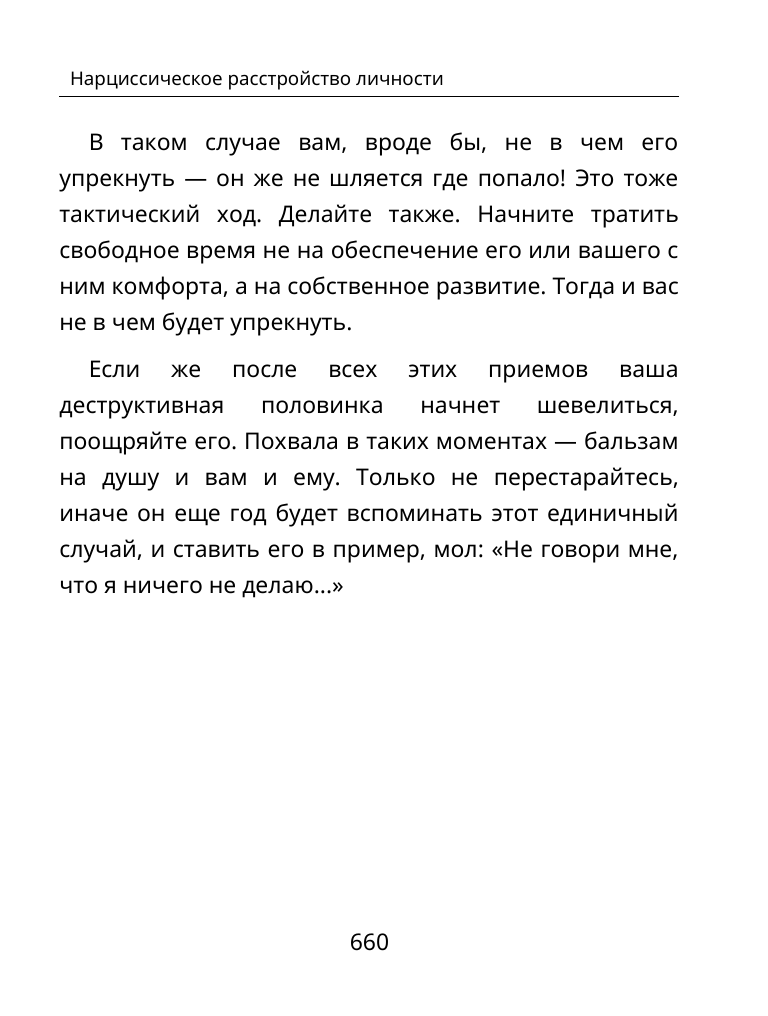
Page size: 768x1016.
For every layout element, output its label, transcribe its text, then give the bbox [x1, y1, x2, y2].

text Если же после всех этих приемов ваша деструктивная половинка начнет шевелиться, поощряйте его. Похвала в таких моментах — бальзам на душу и вам и ему. Только не перестарайтесь, иначе он еще год будет вспоминать этот единичный случай, и ставить его в пример, мол: «Не говори мне, что я ничего не делаю...» [59, 353, 679, 600]
text В таком случае вам, вроде бы, не в чем его упрекнуть — он же не шляется где попало! Это тоже тактический ход. Делайте также. Начните тратить свободное время не на обеспечение его или вашего с ним комфорта, а на собственное развитие. Тогда и вас не в чем будет упрекнуть. [59, 126, 679, 337]
